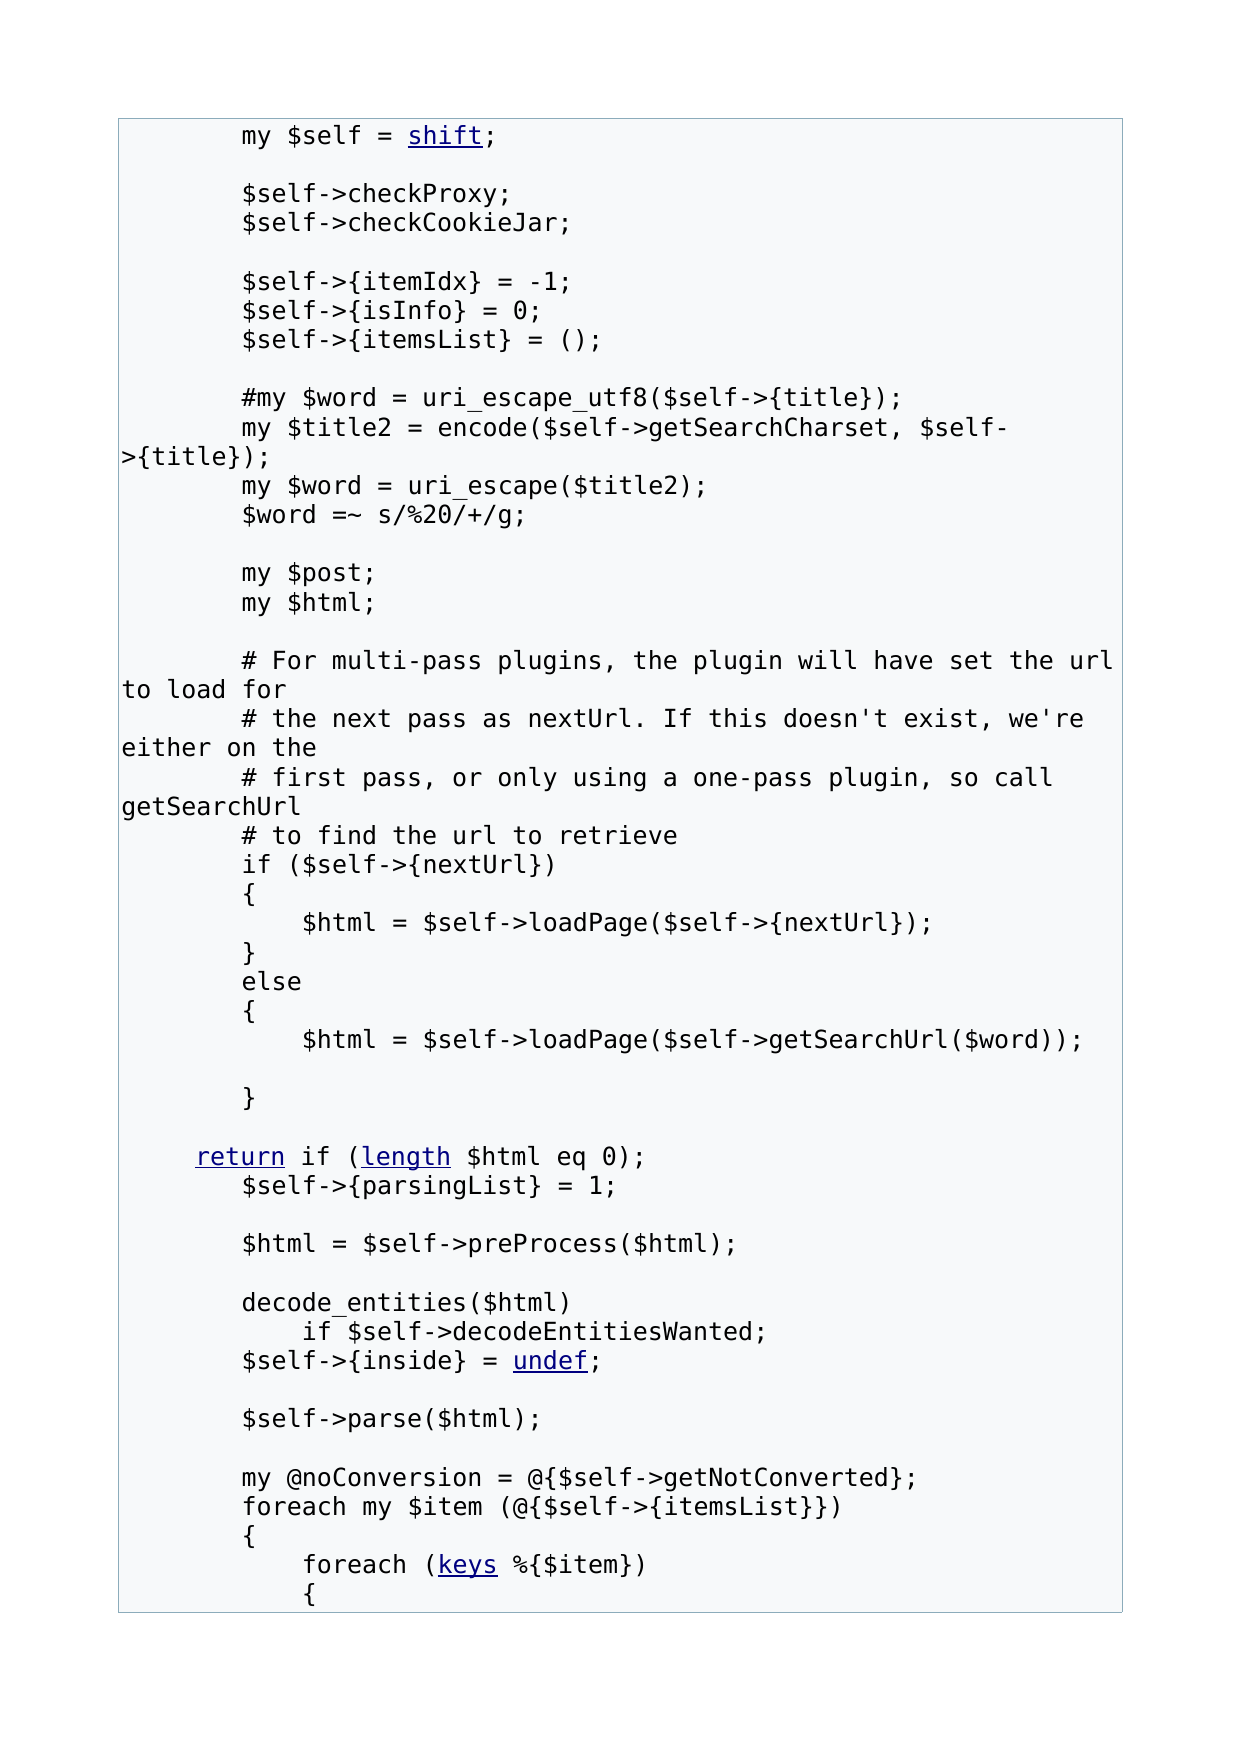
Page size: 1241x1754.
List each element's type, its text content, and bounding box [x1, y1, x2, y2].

table_header my $self = shift; $self->checkProxy; $self->checkCookieJar; $self->{itemIdx} = -1; $self->{isInfo} = 0; $self->{itemsList} = (); #my $word = uri_escape_utf8($self->{title}); my $title2 = encode($self->getSearchCharset, $self->{title}); my $word = uri_escape($title2); $word =~ s/%20/+/g; my $post; my $html; # For multi-pass plugins, the plugin will have set the url to load for # the next pass as nextUrl. If this doesn't exist, we're either on the # first pass, or only using a one-pass plugin, so call getSearchUrl # to find the url to retrieve if ($self->{nextUrl}) { $html = $self->loadPage($self->{nextUrl}); } else { $html = $self->loadPage($self->getSearchUrl($word)); } return if (length $html eq 0); $self->{parsingList} = 1; $html = $self->preProcess($html); decode_entities($html) if $self->decodeEntitiesWanted; $self->{inside} = undef; $self->parse($html); my @noConversion = @{$self->getNotConverted}; foreach my $item (@{$self->{itemsList}}) { foreach (keys %{$item}) { [119, 119, 1122, 1612]
